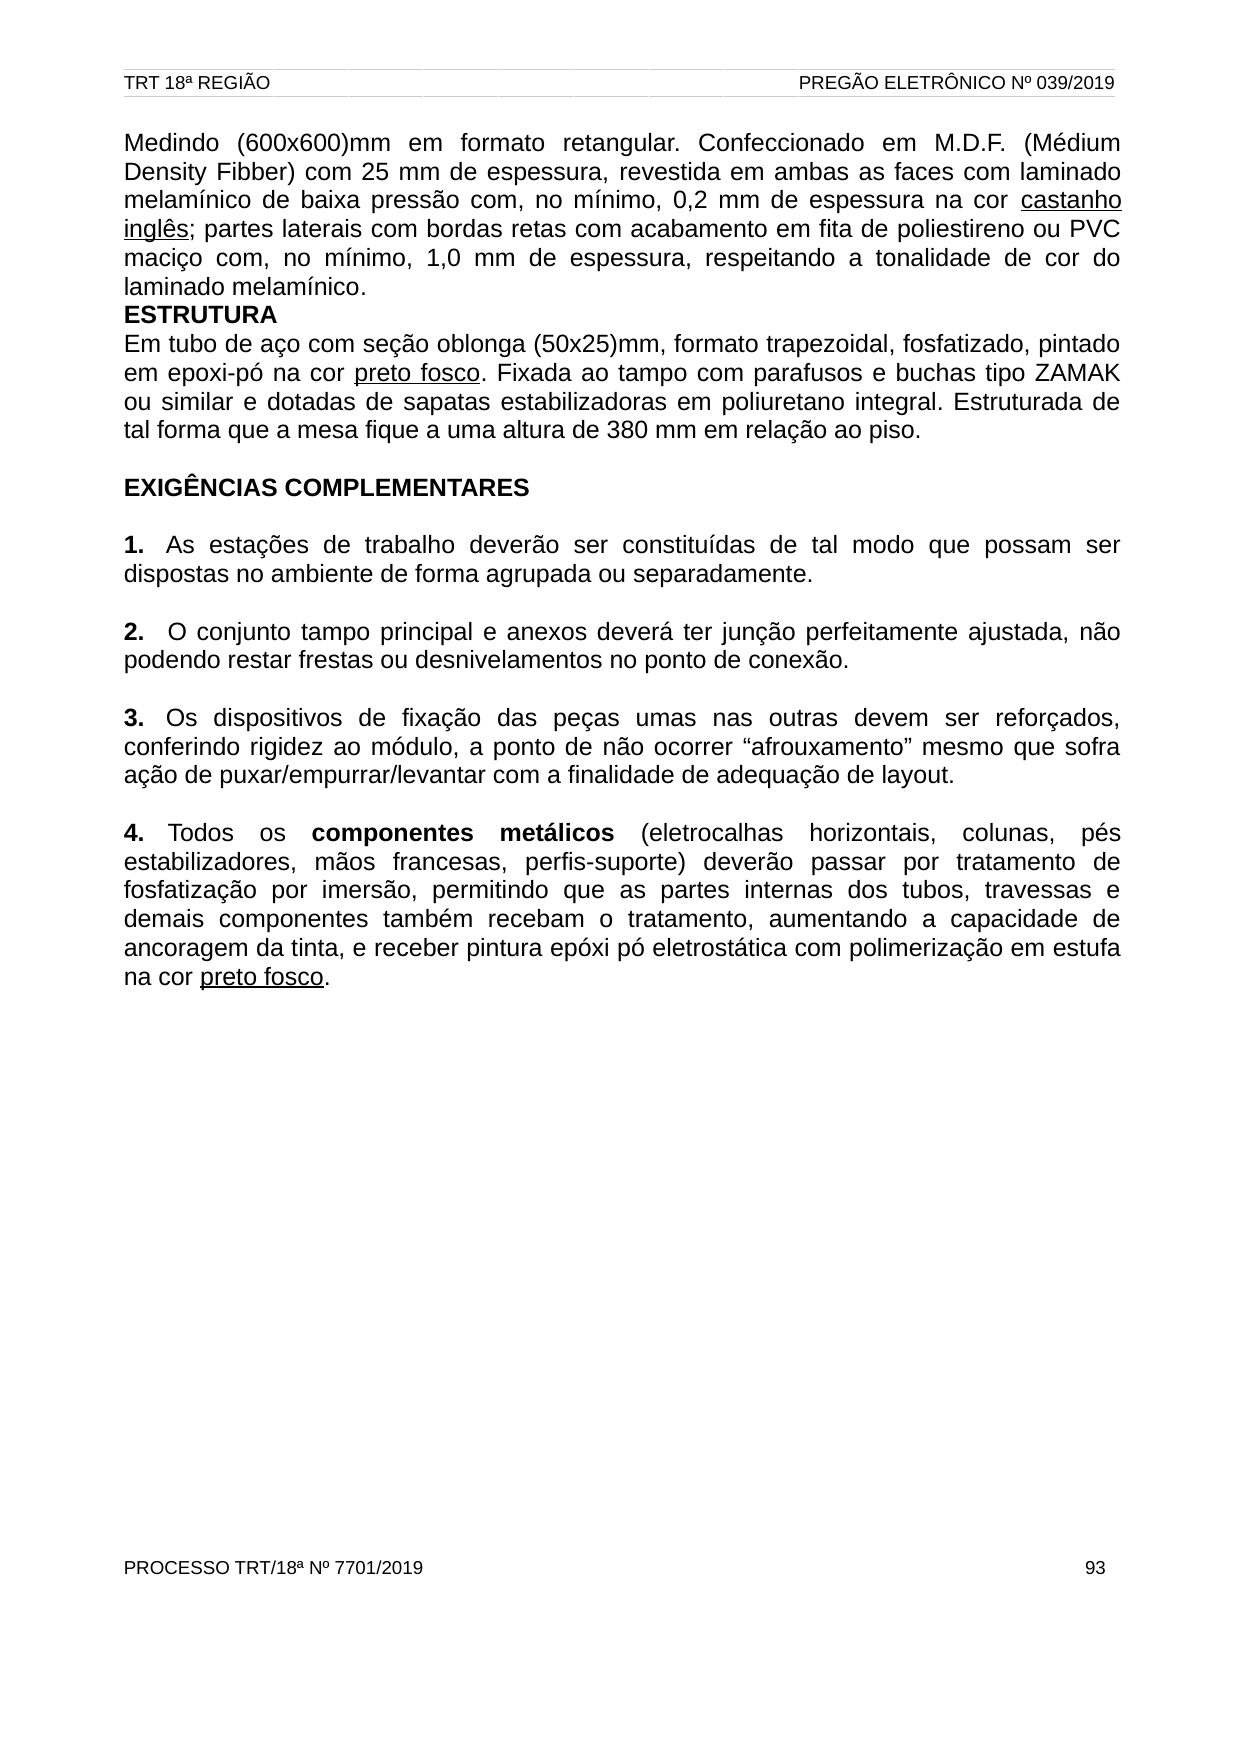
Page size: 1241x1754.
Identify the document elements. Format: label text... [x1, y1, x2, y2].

text ESTRUTURA [123, 300, 1122, 329]
text 3. Os dispositivos de fixação das peças umas nas outras devem ser reforçados, conferindo rigidez ao módulo, a ponto de não ocorrer “afrouxamento” mesmo que sofra ação de puxar/empurrar/levantar com a finalidade de adequação de layout. [123, 703, 1122, 789]
text EXIGÊNCIAS COMPLEMENTARES [123, 473, 1122, 502]
text Em tubo de aço com seção oblonga (50x25)mm, formato trapezoidal, fosfatizado, pintado em epoxi-pó na cor preto fosco. Fixada ao tampo com parafusos e buchas tipo ZAMAK ou similar e dotadas de sapatas estabilizadoras em poliuretano integral. Estruturada de tal forma que a mesa fique a uma altura de 380 mm em relação ao piso. [123, 329, 1122, 444]
text 2. O conjunto tampo principal e anexos deverá ter junção perfeitamente ajustada, não podendo restar frestas ou desnivelamentos no ponto de conexão. [123, 617, 1122, 674]
text 4. Todos os componentes metálicos (eletrocalhas horizontais, colunas, pés estabilizadores, mãos francesas, perfis-suporte) deverão passar por tratamento de fosfatização por imersão, permitindo que as partes internas dos tubos, travessas e demais componentes também recebam o tratamento, aumentando a capacidade de ancoragem da tinta, e receber pintura epóxi pó eletrostática com polimerização em estufa na cor preto fosco. [123, 818, 1122, 990]
text Medindo (600x600)mm em formato retangular. Confeccionado em M.D.F. (Médium Density Fibber) com 25 mm de espessura, revestida em ambas as faces com laminado melamínico de baixa pressão com, no mínimo, 0,2 mm de espessura na cor castanho inglês; partes laterais com bordas retas com acabamento em fita de poliestireno ou PVC maciço com, no mínimo, 1,0 mm de espessura, respeitando a tonalidade de cor do laminado melamínico. [123, 128, 1122, 300]
text 1. As estações de trabalho deverão ser constituídas de tal modo que possam ser dispostas no ambiente de forma agrupada ou separadamente. [123, 530, 1122, 588]
